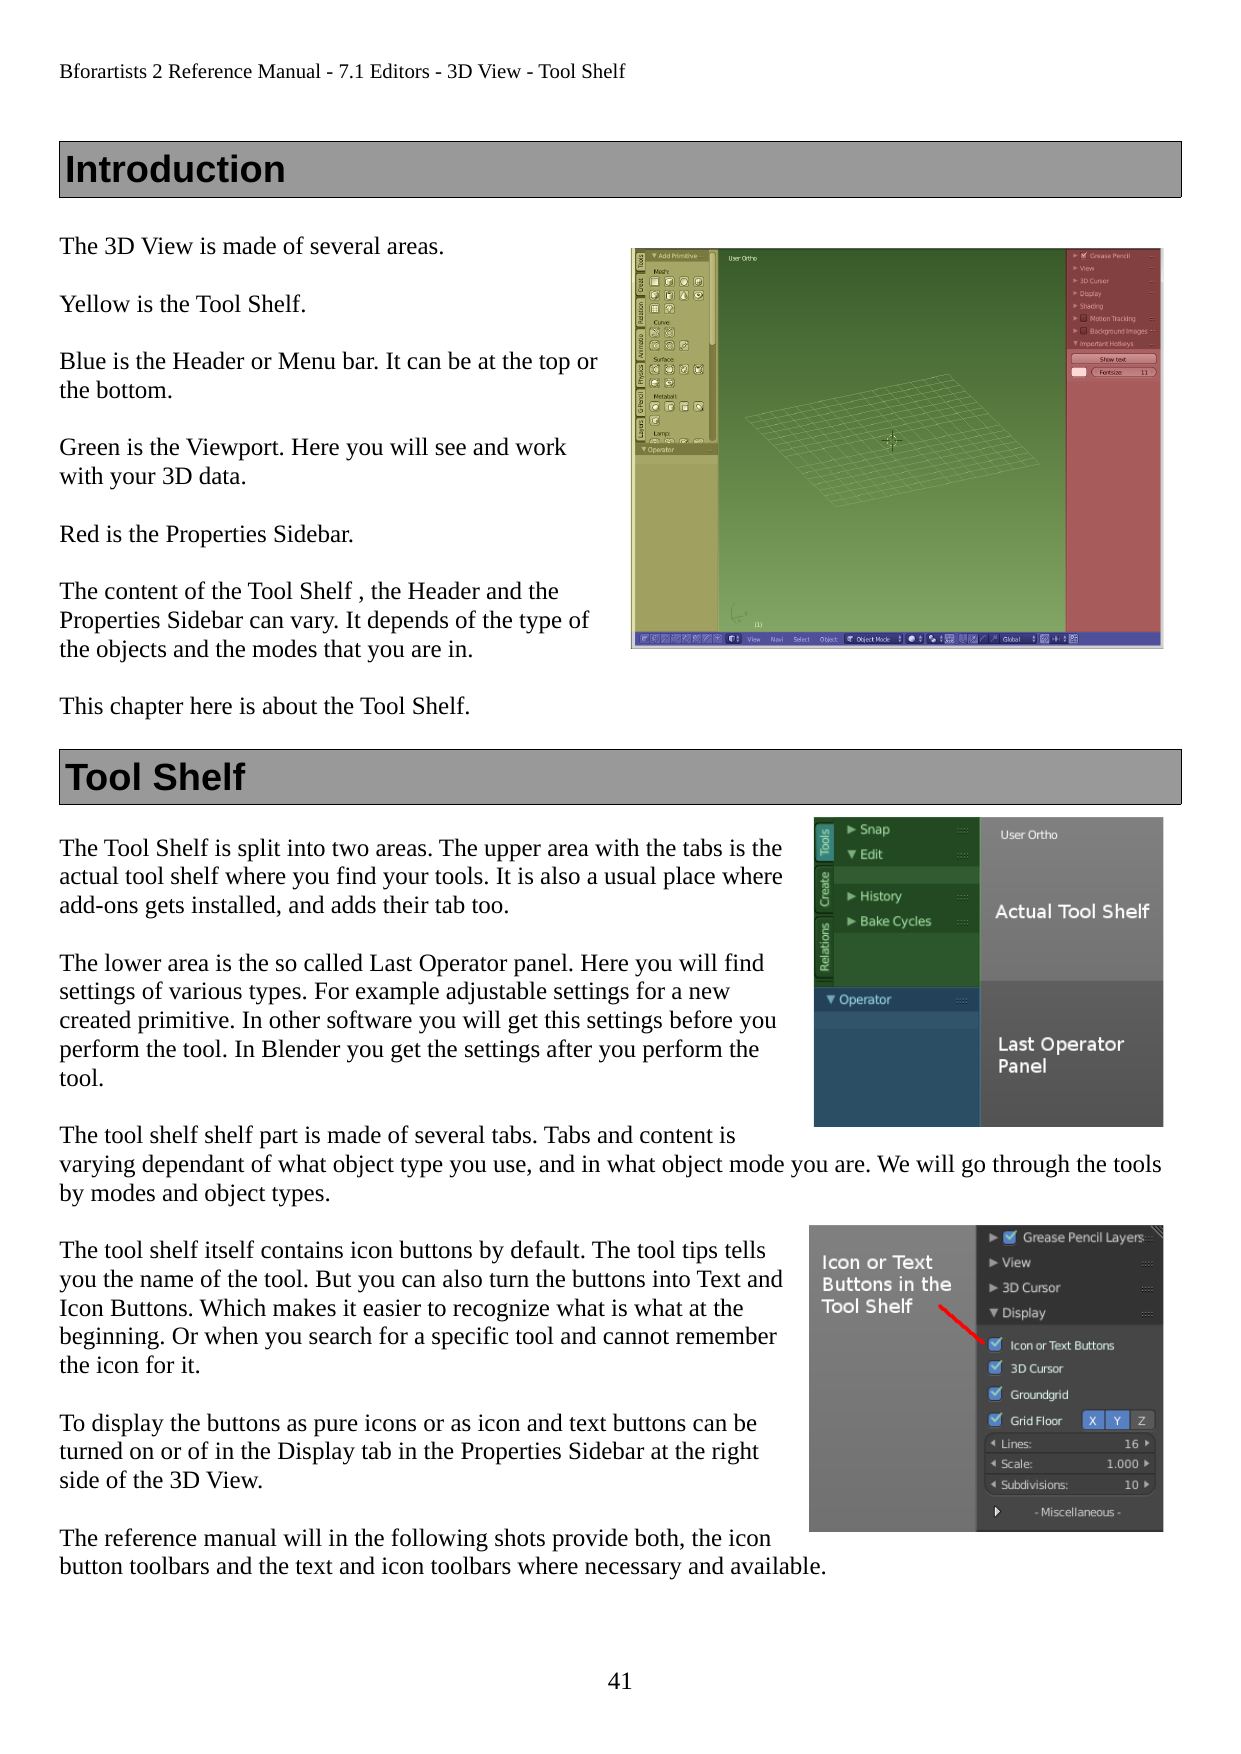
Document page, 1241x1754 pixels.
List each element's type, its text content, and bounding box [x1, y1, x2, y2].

text Red is the Properties Sidebar. [59, 519, 630, 547]
text This chapter here is about the Tool Shelf. [59, 691, 1181, 720]
text The 3D View is made of several areas. [59, 231, 1181, 260]
text [1164, 289, 1181, 404]
text The tool shelf itself contains icon buttons by default. The tool tips tells you the name of the tool. But you can also turn the buttons into Text and Icon Buttons. Which makes it easier to recognize what is what at the beginning. Or when you search for a specific tool and cannot remember the icon for it. [59, 1235, 809, 1379]
text The lower area is the so called Last Operator panel. Here you will find settings of various types. For example adjustable settings for a new created primitive. In other software you will get this settings before you perform the tool. In Blender you get the settings after you perform the tool. [59, 948, 813, 1091]
text The Tool Shelf is split into two areas. The upper area with the tabs is the actual tool shelf where you find your tools. It is also a usual place where add-ons gets installed, and adds their tab too. [59, 833, 813, 919]
text Yellow is the Tool Shelf. Blue is the Header or Menu bar. It can be at the top or the bottom. [59, 289, 630, 404]
table_header Introduction [60, 142, 1181, 197]
text Green is the Viewport. Here you will see and work with your 3D data. [59, 432, 630, 490]
picture [809, 1225, 1164, 1532]
text The content of the Tool Shelf , the Header and the Properties Sidebar can vary. It depends of the type of the objects and the modes that you are in. [59, 576, 1181, 662]
picture [813, 817, 1164, 1127]
picture [630, 248, 1164, 649]
text The reference manual will in the following shots provide both, the icon button toolbars and the text and icon toolbars where necessary and available. [59, 1523, 1181, 1580]
table_header Tool Shelf [60, 750, 1181, 804]
text To display the buttons as pure icons or as icon and text buttons can be turned on or of in the Display tab in the Properties Sidebar at the right side of the 3D View. [59, 1408, 809, 1494]
text The tool shelf shelf part is made of several tabs. Tabs and content is varying dependant of what object type you use, and in what object mode you are. We will go through the tools by modes and object types. [59, 1120, 1181, 1206]
